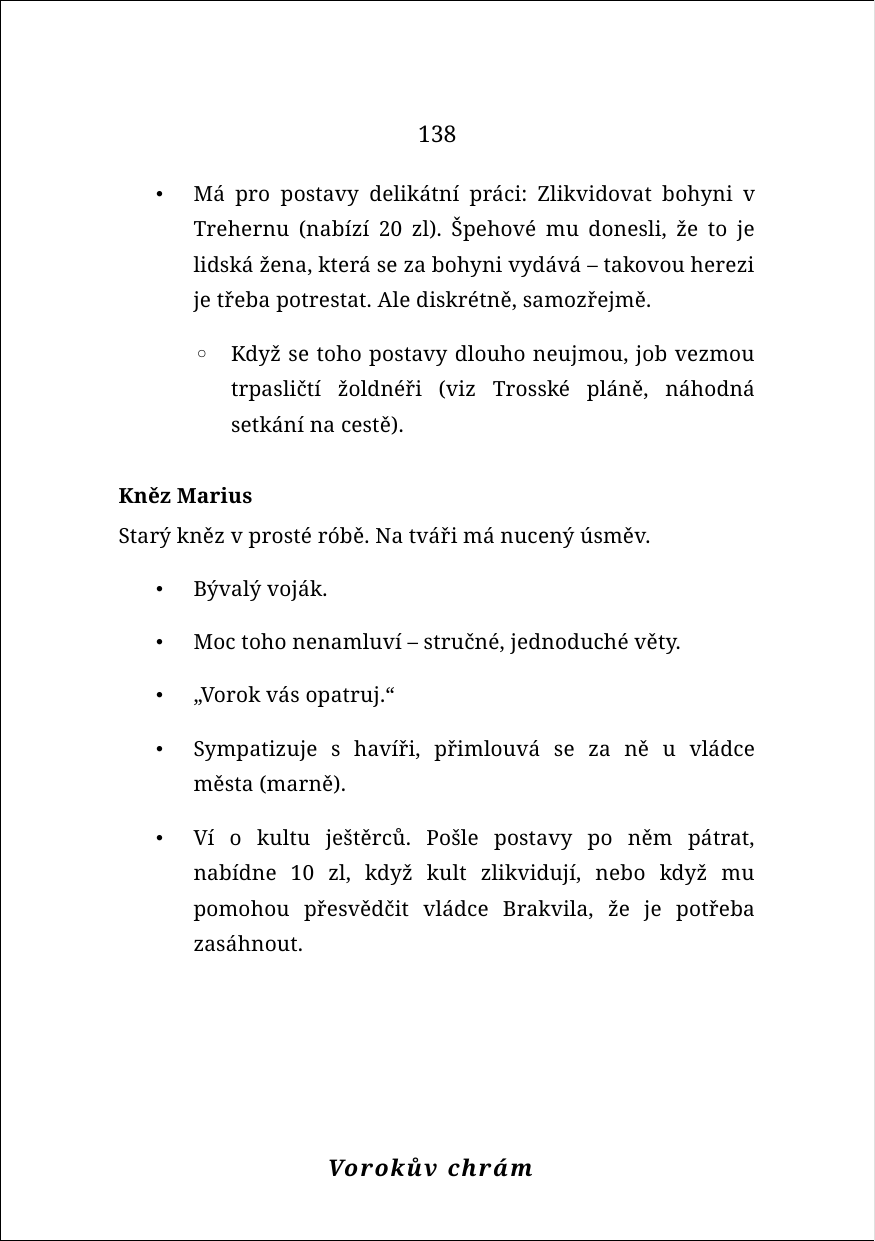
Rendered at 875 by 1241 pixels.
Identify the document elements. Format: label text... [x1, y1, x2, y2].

list Bývalý voják. [156, 574, 756, 603]
list Má pro postavy delikátní práci: Zlikvidovat bohyni v Trehernu (nabízí 20 zl). Špehové mu donesli, že to je lidská žena, která se za bohyni vydává – takovou herezi je třeba potrestat. Ale diskrétně, samozřejmě. [156, 179, 756, 314]
list „Vorok vás opatruj.“ [156, 681, 756, 709]
list Moc toho nenamluví – stručné, jednoduché věty. [156, 627, 756, 656]
list Když se toho postavy dlouho neujmou, job vezmou trpasličtí žoldnéři (viz Trosské pláně, náhodná setkání na cestě). [193, 339, 756, 438]
text Starý kněz v prosté róbě. Na tváři má nucený úsměv. [118, 521, 756, 549]
subtitle Kněz Marius [118, 481, 756, 509]
list Sympatizuje s havíři, přimlouvá se za ně u vládce města (marně). [156, 734, 756, 798]
list Ví o kultu ještěrců. Pošle postavy po něm pátrat, nabídne 10 zl, když kult zlikvidují, nebo když mu pomohou přesvědčit vládce Brakvila, že je potřeba zasáhnout. [156, 823, 756, 958]
